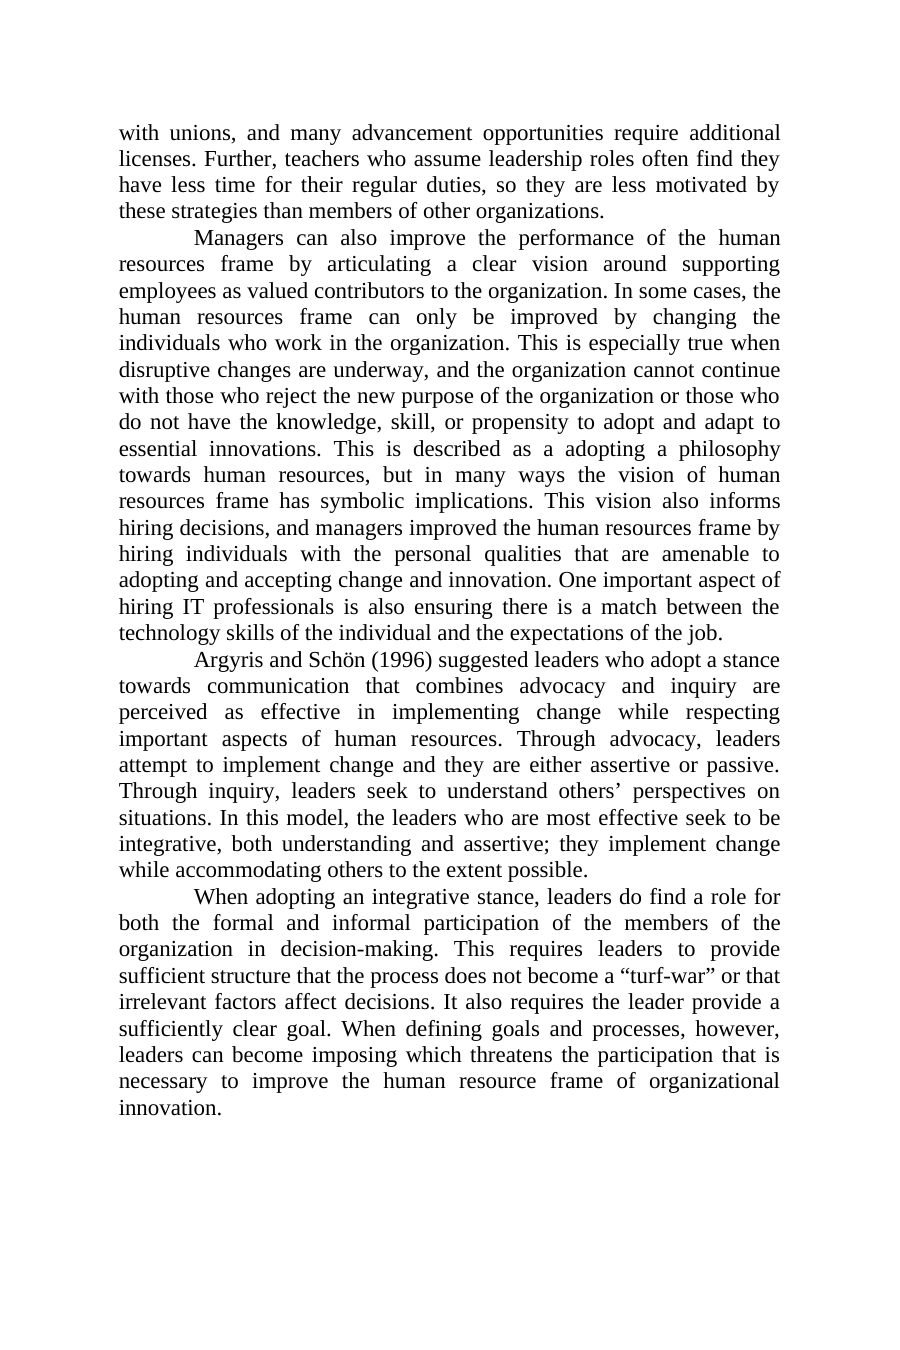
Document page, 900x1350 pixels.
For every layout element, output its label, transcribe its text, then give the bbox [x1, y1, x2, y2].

text with unions, and many advancement opportunities require additional licenses. Further, teachers who assume leadership roles often find they have less time for their regular duties, so they are less motivated by these strategies than members of other organizations. [118, 118, 781, 224]
text When adopting an integrative stance, leaders do find a role for both the formal and informal participation of the members of the organization in decision-making. This requires leaders to provide sufficient structure that the process does not become a “turf-war” or that irrelevant factors affect decisions. It also requires the leader provide a sufficiently clear goal. When defining goals and processes, however, leaders can become imposing which threatens the participation that is necessary to improve the human resource frame of organizational innovation. [118, 883, 781, 1120]
text Argyris and Schön (1996) suggested leaders who adopt a stance towards communication that combines advocacy and inquiry are perceived as effective in implementing change while respecting important aspects of human resources. Through advocacy, leaders attempt to implement change and they are either assertive or passive. Through inquiry, leaders seek to understand others’ perspectives on situations. In this model, the leaders who are most effective seek to be integrative, both understanding and assertive; they implement change while accommodating others to the extent possible. [118, 646, 781, 883]
text Managers can also improve the performance of the human resources frame by articulating a clear vision around supporting employees as valued contributors to the organization. In some cases, the human resources frame can only be improved by changing the individuals who work in the organization. This is especially true when disruptive changes are underway, and the organization cannot continue with those who reject the new purpose of the organization or those who do not have the knowledge, skill, or propensity to adopt and adapt to essential innovations. This is described as a adopting a philosophy towards human resources, but in many ways the vision of human resources frame has symbolic implications. This vision also informs hiring decisions, and managers improved the human resources frame by hiring individuals with the personal qualities that are amenable to adopting and accepting change and innovation. One important aspect of hiring IT professionals is also ensuring there is a match between the technology skills of the individual and the expectations of the job. [118, 224, 781, 646]
